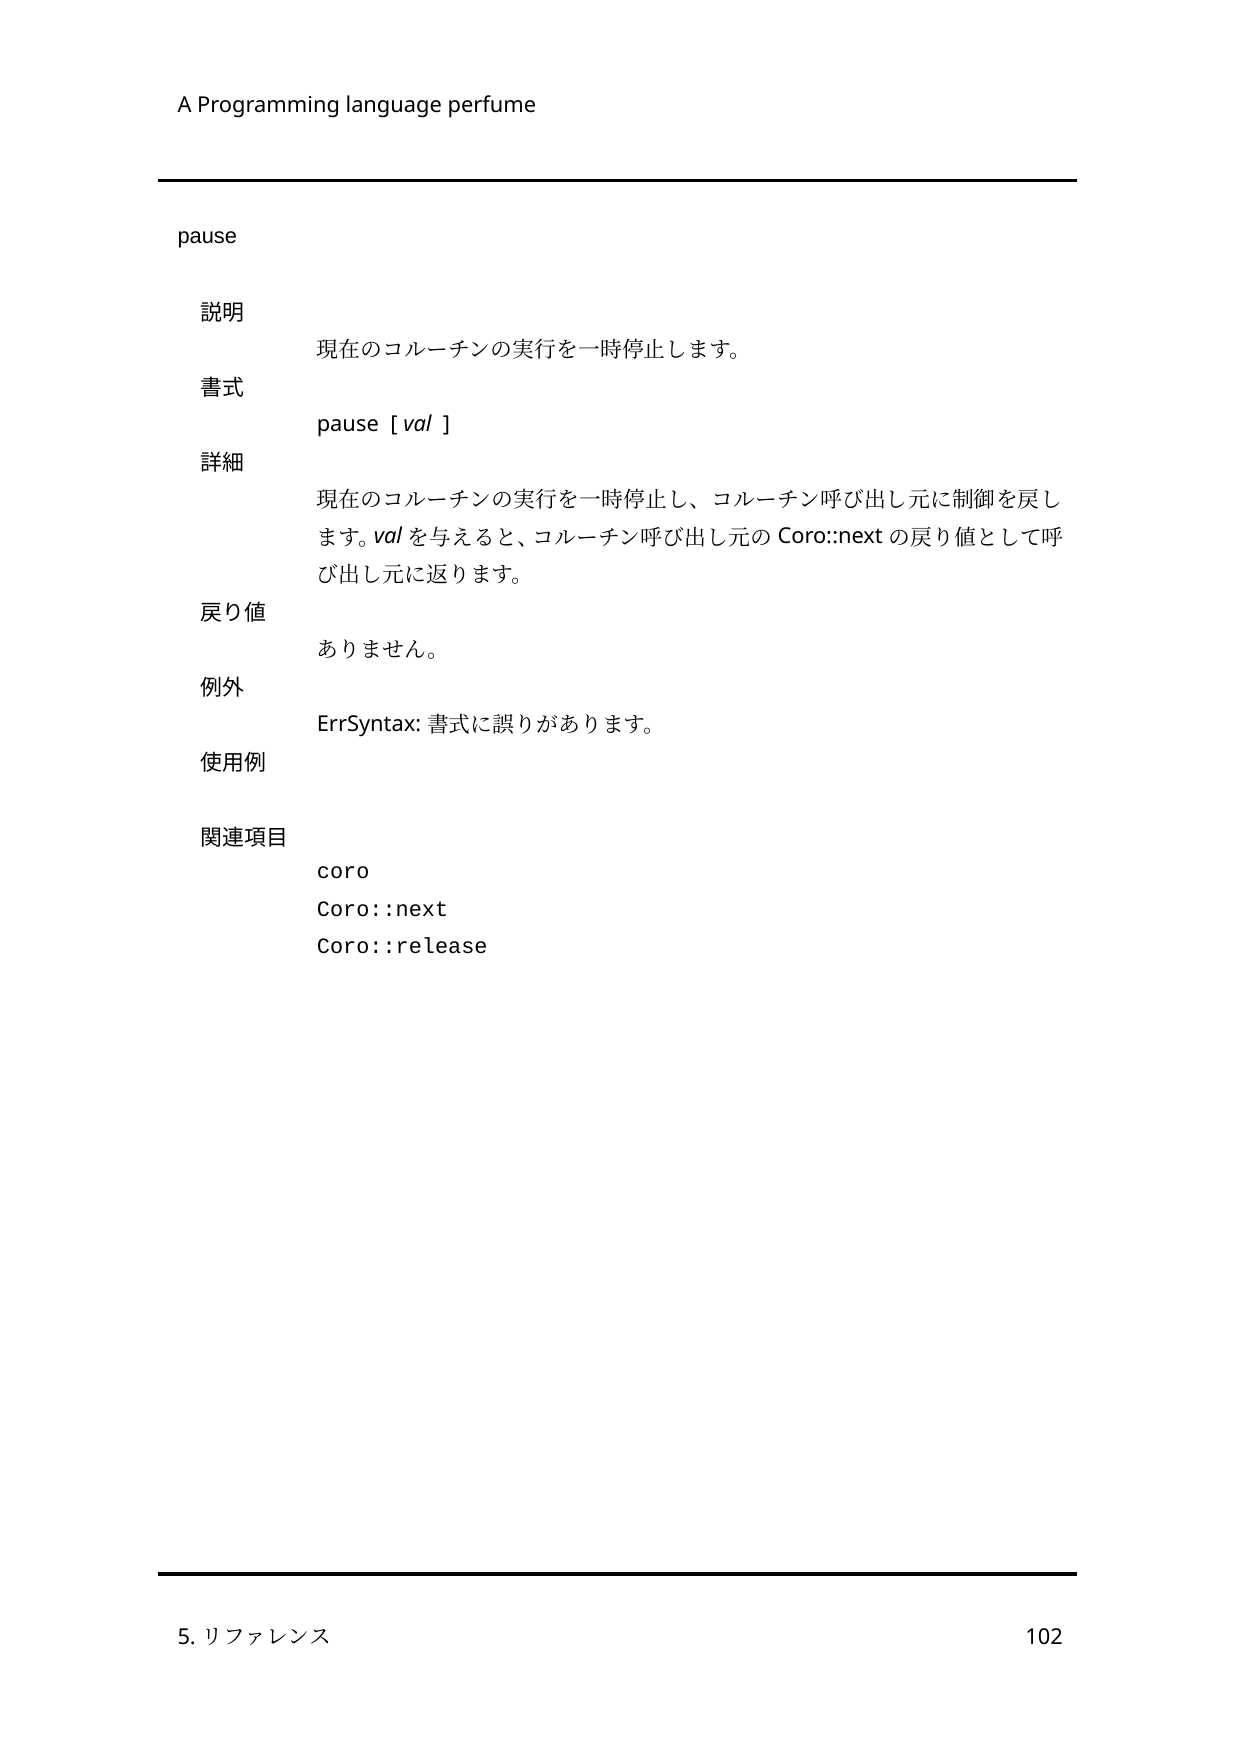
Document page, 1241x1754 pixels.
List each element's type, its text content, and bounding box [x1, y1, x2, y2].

subtitle pause [177, 217, 1063, 254]
table_cell pause [ val ] [317, 367, 1063, 442]
table_cell 例外 [200, 667, 317, 742]
table_header 説明 [200, 292, 317, 367]
table_cell coro Coro::next Coro::release [317, 817, 1063, 967]
table_cell 戻り値 [200, 592, 317, 667]
table_cell 書式 [200, 367, 317, 442]
table_header 現在のコルーチンの実行を一時停止します。 [317, 292, 1063, 367]
table_cell [317, 742, 1063, 817]
table_cell 詳細 [200, 442, 317, 592]
table_cell ErrSyntax: 書式に誤りがあります。 [317, 667, 1063, 742]
table_cell 使用例 [200, 742, 317, 817]
table_cell ありません。 [317, 592, 1063, 667]
table_cell 関連項目 [200, 817, 317, 967]
table_cell 現在のコルーチンの実行を一時停止し、コルーチン呼び出し元に制御を戻します。val を与えると、コルーチン呼び出し元の Coro::next の戻り値として呼び出し元に返ります。 [317, 442, 1063, 592]
